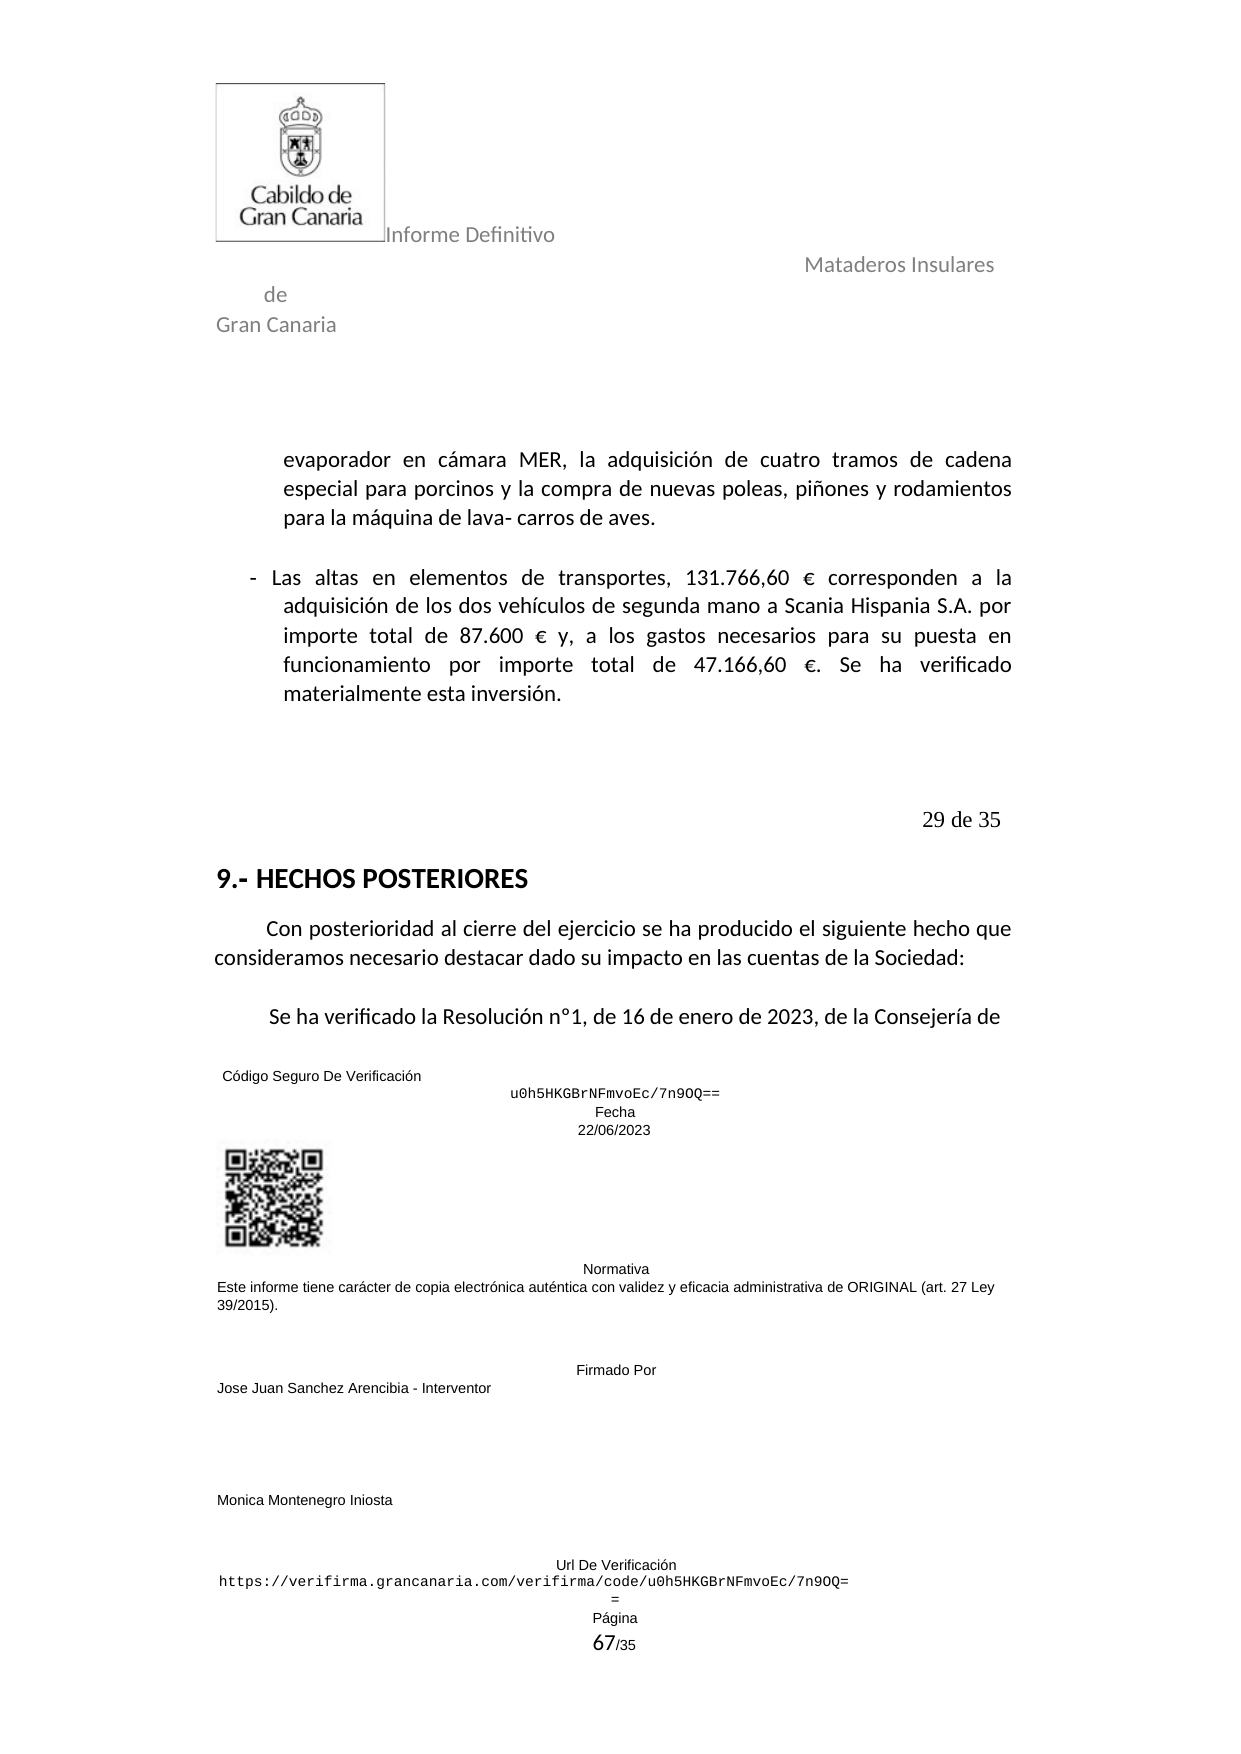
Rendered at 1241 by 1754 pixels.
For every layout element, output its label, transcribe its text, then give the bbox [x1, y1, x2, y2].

text ‐ Las altas en elementos de transportes, 131.766,60 € corresponden a la adquisición de los dos vehículos de segunda mano a Scania Hispania S.A. por importe total de 87.600 € y, a los gastos necesarios para su puesta en funcionamiento por importe total de 47.166,60 €. Se ha verificado materialmente esta inversión. [249, 563, 1013, 707]
subtitle 9.‐ HECHOS POSTERIORES [216, 860, 1017, 895]
text 29 de 35 [216, 806, 1012, 833]
picture [215, 1139, 335, 1259]
picture [215, 83, 386, 242]
text Se ha verificado la Resolución nº1, de 16 de enero de 2023, de la Consejería de [269, 1002, 1013, 1030]
text evaporador en cámara MER, la adquisición de cuatro tramos de cadena especial para porcinos y la compra de nuevas poleas, piñones y rodamientos para la máquina de lava‐ carros de aves. [249, 445, 1013, 531]
text Con posterioridad al cierre del ejercicio se ha producido el siguiente hecho que consideramos necesario destacar dado su impacto en las cuentas de la Sociedad: [214, 914, 1013, 971]
